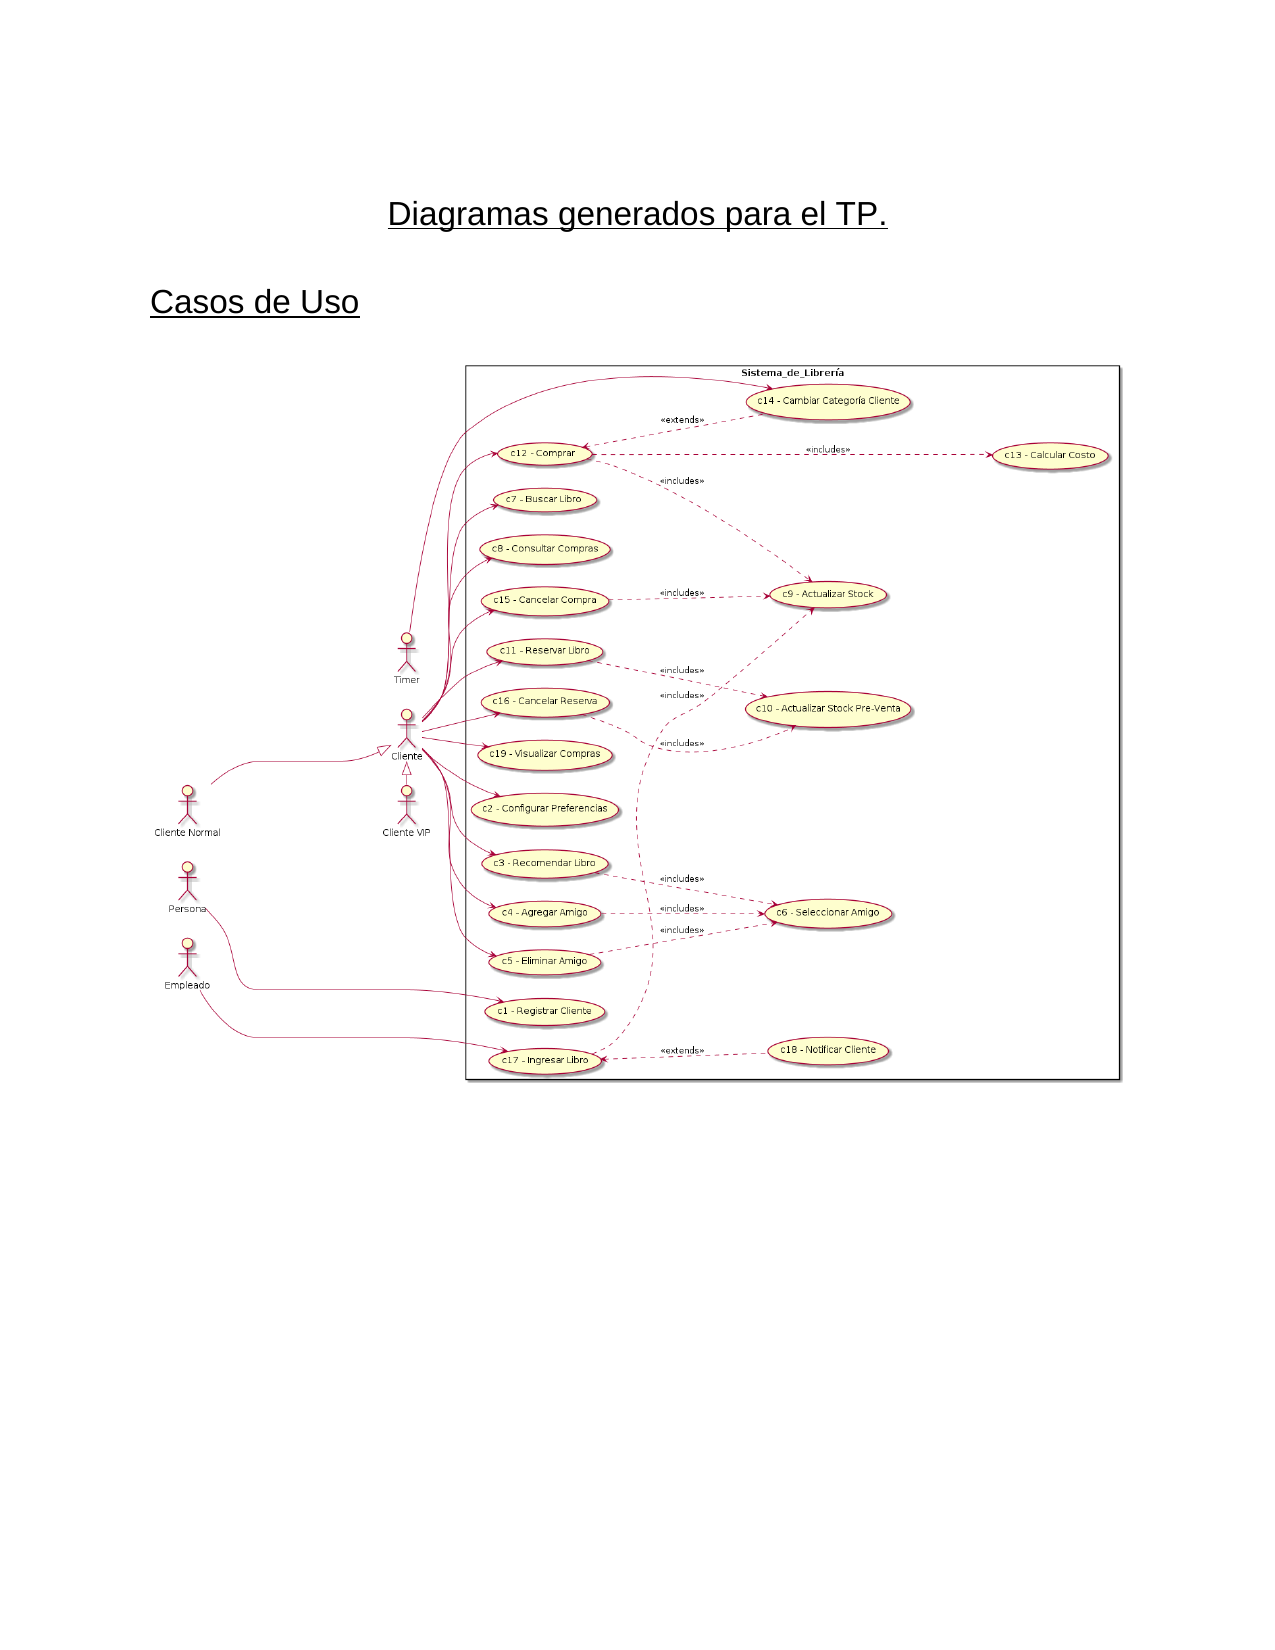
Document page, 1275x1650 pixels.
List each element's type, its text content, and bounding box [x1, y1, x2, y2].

text Casos de Uso [150, 282, 1125, 321]
text Diagramas generados para el TP. [150, 194, 1125, 233]
picture [150, 356, 1125, 1086]
